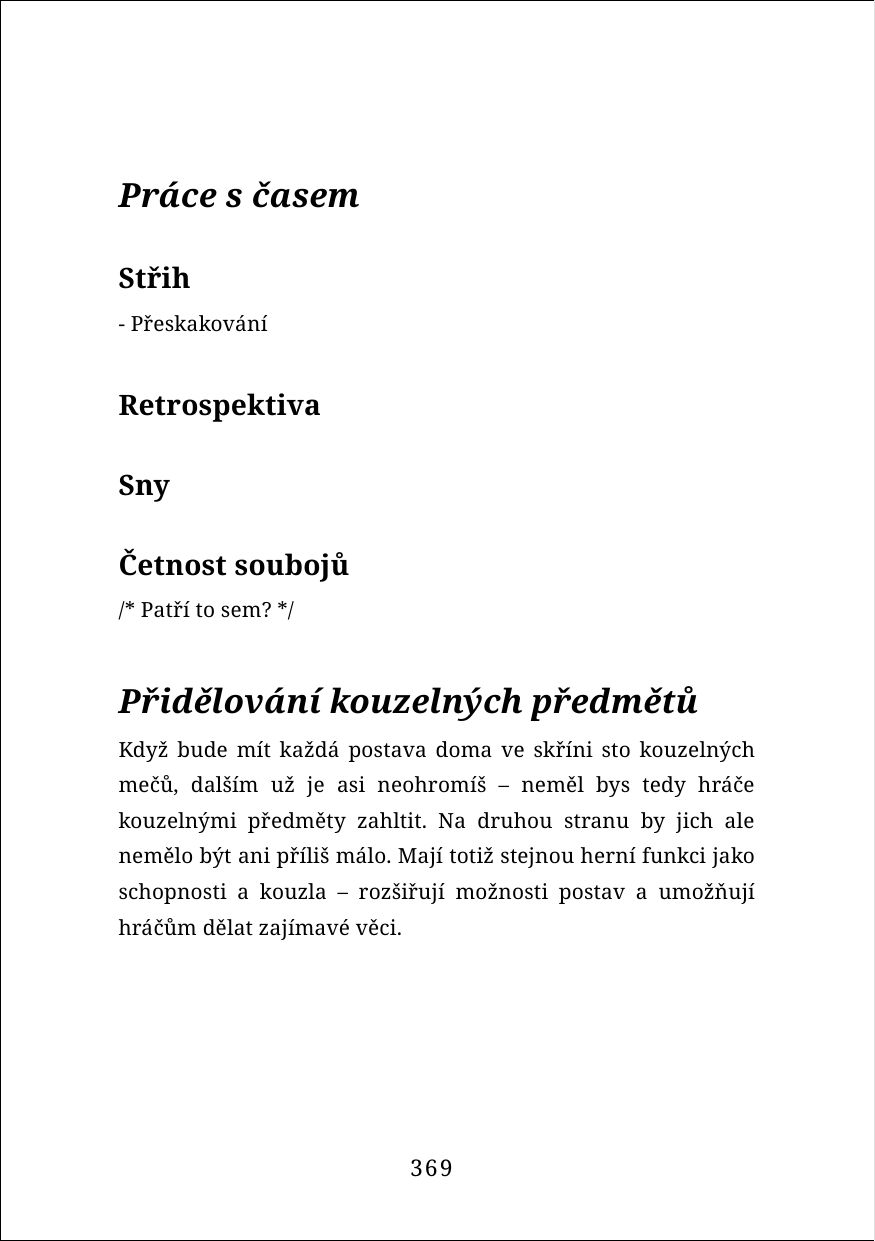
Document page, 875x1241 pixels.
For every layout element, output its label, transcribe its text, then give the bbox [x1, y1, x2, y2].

text /* Patří to sem? */ [118, 595, 756, 623]
subtitle Sny [118, 465, 756, 503]
text Když bude mít každá postava doma ve skříni sto kouzelných mečů, dalším už je asi neohromíš – neměl bys tedy hráče kouzelnými předměty zahltit. Na druhou stranu by jich ale nemělo být ani příliš málo. Mají totiž stejnou herní funkci jako schopnosti a kouzla – rozšiřují možnosti postav a umožňují hráčům dělat zajímavé věci. [118, 735, 756, 941]
text - Přeskakování [118, 309, 756, 337]
subtitle Přidělování kouzelných předmětů [118, 678, 756, 723]
subtitle Střih [118, 258, 756, 297]
subtitle Retrospektiva [118, 386, 756, 424]
subtitle Práce s časem [118, 172, 756, 217]
subtitle Četnost soubojů [118, 545, 756, 583]
